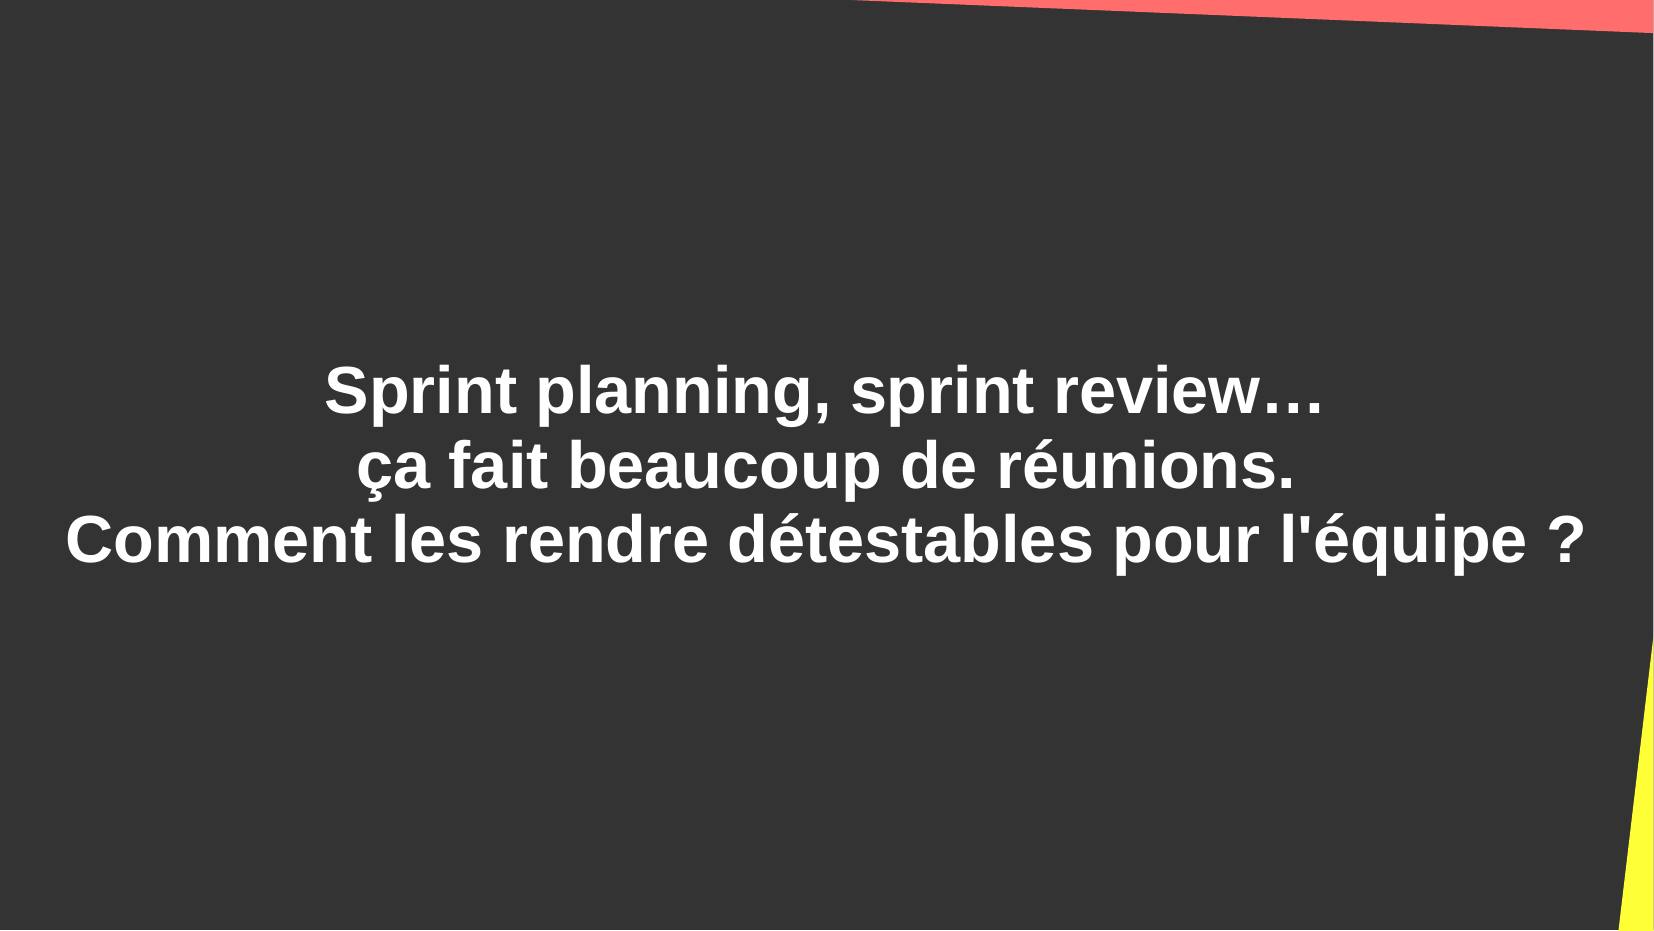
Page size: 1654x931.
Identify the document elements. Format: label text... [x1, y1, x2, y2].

text_box [1618, 631, 1654, 931]
text_box [850, 0, 1654, 34]
title Sprint planning, sprint review… ça fait beaucoup de réunions. Comment les rendre détestables pour l'équipe ? [31, 352, 1622, 578]
